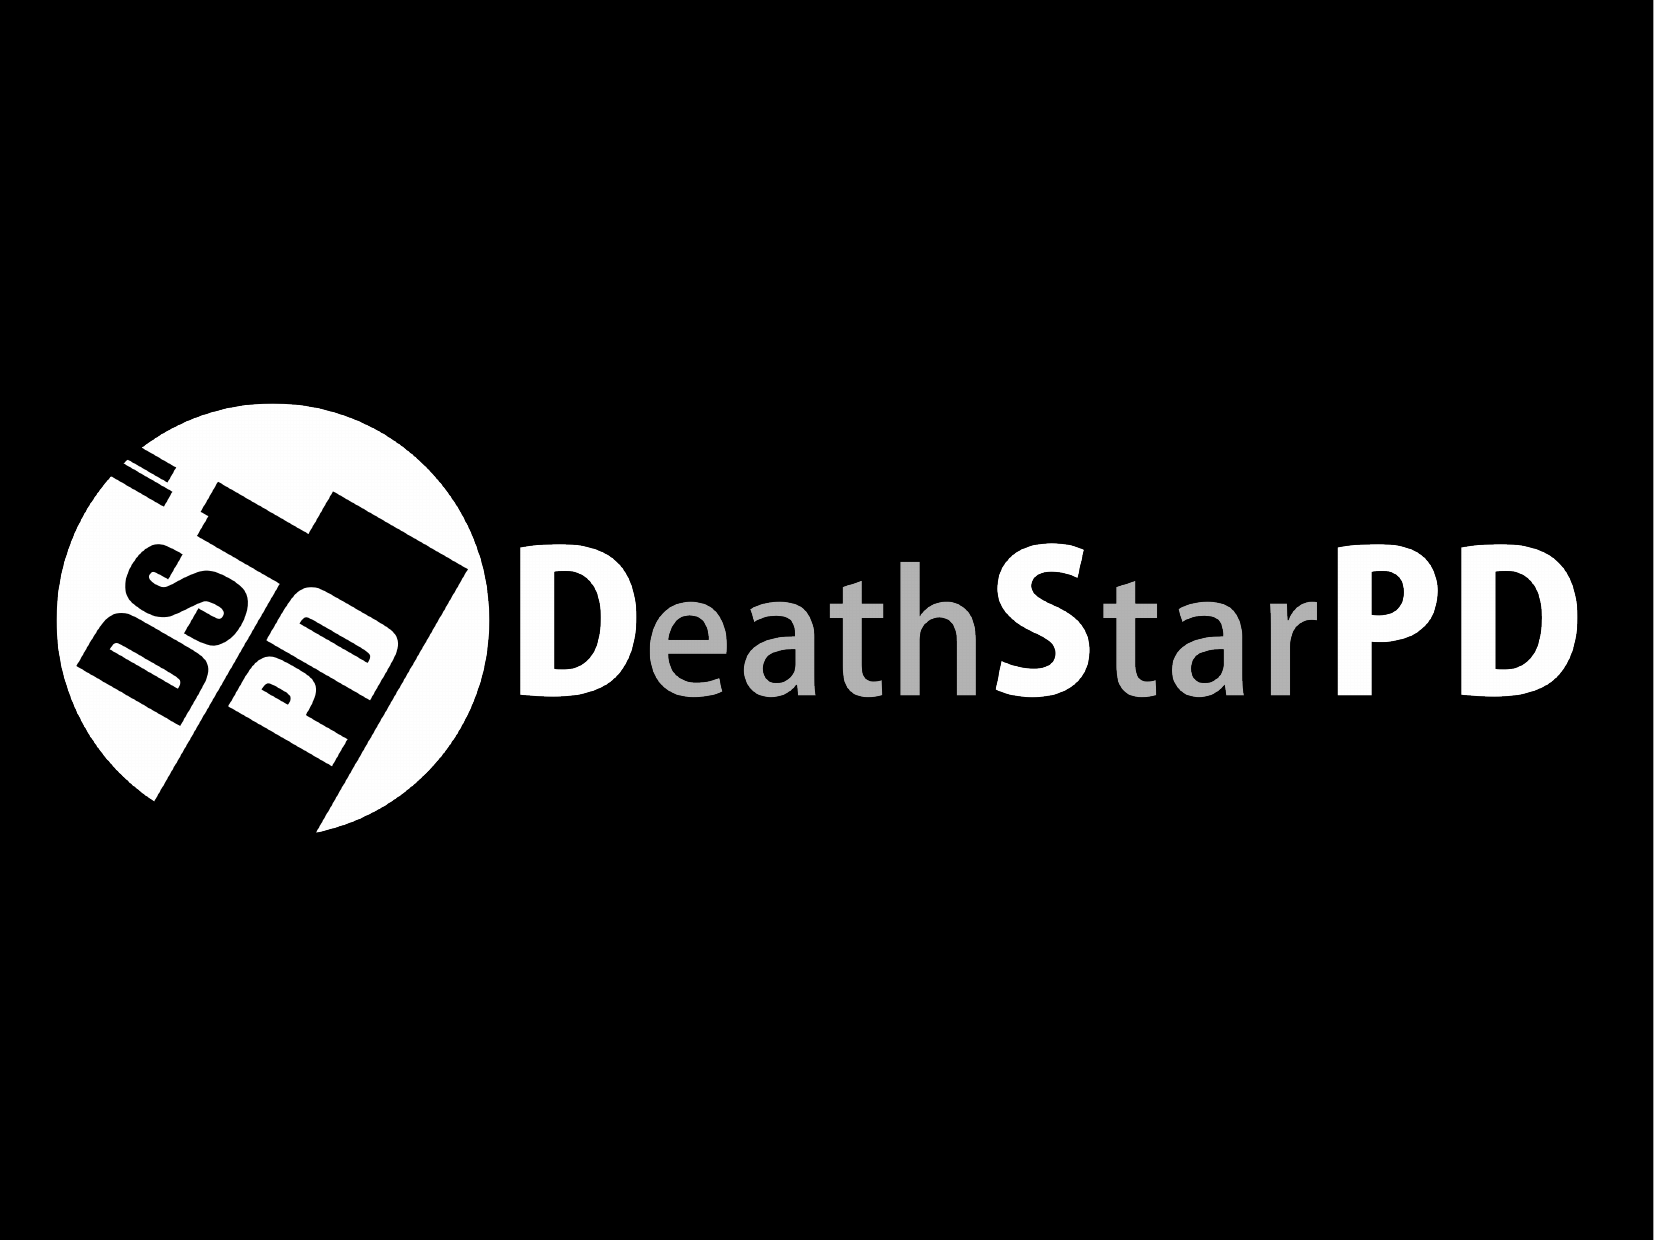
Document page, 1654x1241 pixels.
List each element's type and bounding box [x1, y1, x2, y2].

picture [51, 398, 1603, 842]
